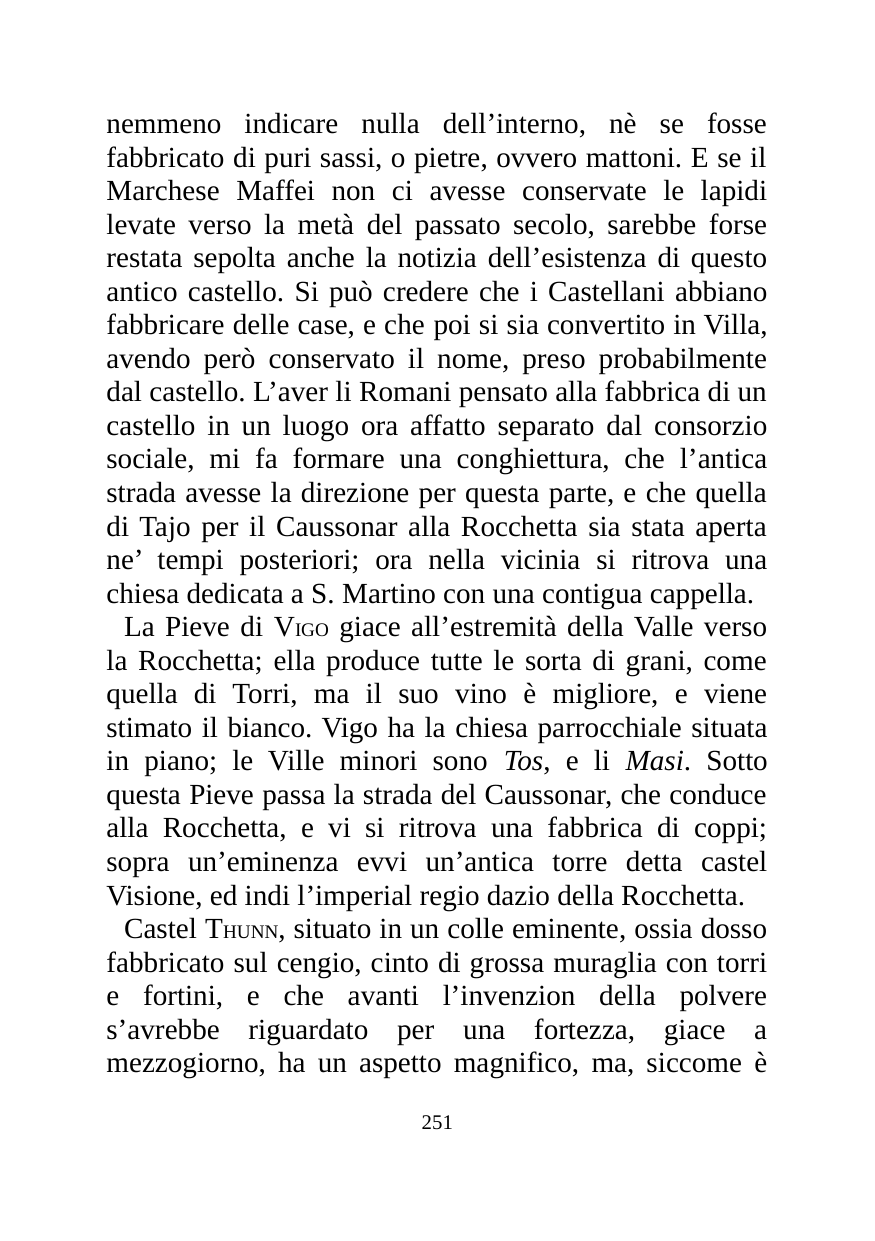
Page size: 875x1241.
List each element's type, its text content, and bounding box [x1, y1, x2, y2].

text nemmeno indicare nulla dell’interno, nè se fosse fabbricato di puri sassi, o pietre, ovvero mattoni. E se il Marchese Maffei non ci avesse conservate le lapidi levate verso la metà del passato secolo, sarebbe forse restata sepolta anche la notizia dell’esistenza di questo antico castello. Si può credere che i Castellani abbiano fabbricare delle case, e che poi si sia convertito in Villa, avendo però conservato il nome, preso probabilmente dal castello. L’aver li Romani pensato alla fabbrica di un castello in un luogo ora affatto separato dal consorzio sociale, mi fa formare una conghiettura, che l’antica strada avesse la direzione per questa parte, e che quella di Tajo per il Caussonar alla Rocchetta sia stata aperta ne’ tempi posteriori; ora nella vicinia si ritrova una chiesa dedicata a S. Martino con una contigua cappella. [106, 106, 768, 609]
text Castel Thunn, situato in un colle eminente, ossia dosso fabbricato sul cengio, cinto di grossa muraglia con torri e fortini, e che avanti l’invenzion della polvere s’avrebbe riguardato per una fortezza, giace a mezzogiorno, ha un aspetto magnifico, ma, siccome è [106, 911, 768, 1079]
text La Pieve di Vigo giace all’estremità della Valle verso la Rocchetta; ella produce tutte le sorta di grani, come quella di Torri, ma il suo vino è migliore, e viene stimato il bianco. Vigo ha la chiesa parrocchiale situata in piano; le Ville minori sono Tos, e li Masi. Sotto questa Pieve passa la strada del Caussonar, che conduce alla Rocchetta, e vi si ritrova una fabbrica di coppi; sopra un’eminenza evvi un’antica torre detta castel Visione, ed indi l’imperial regio dazio della Rocchetta. [106, 609, 768, 911]
